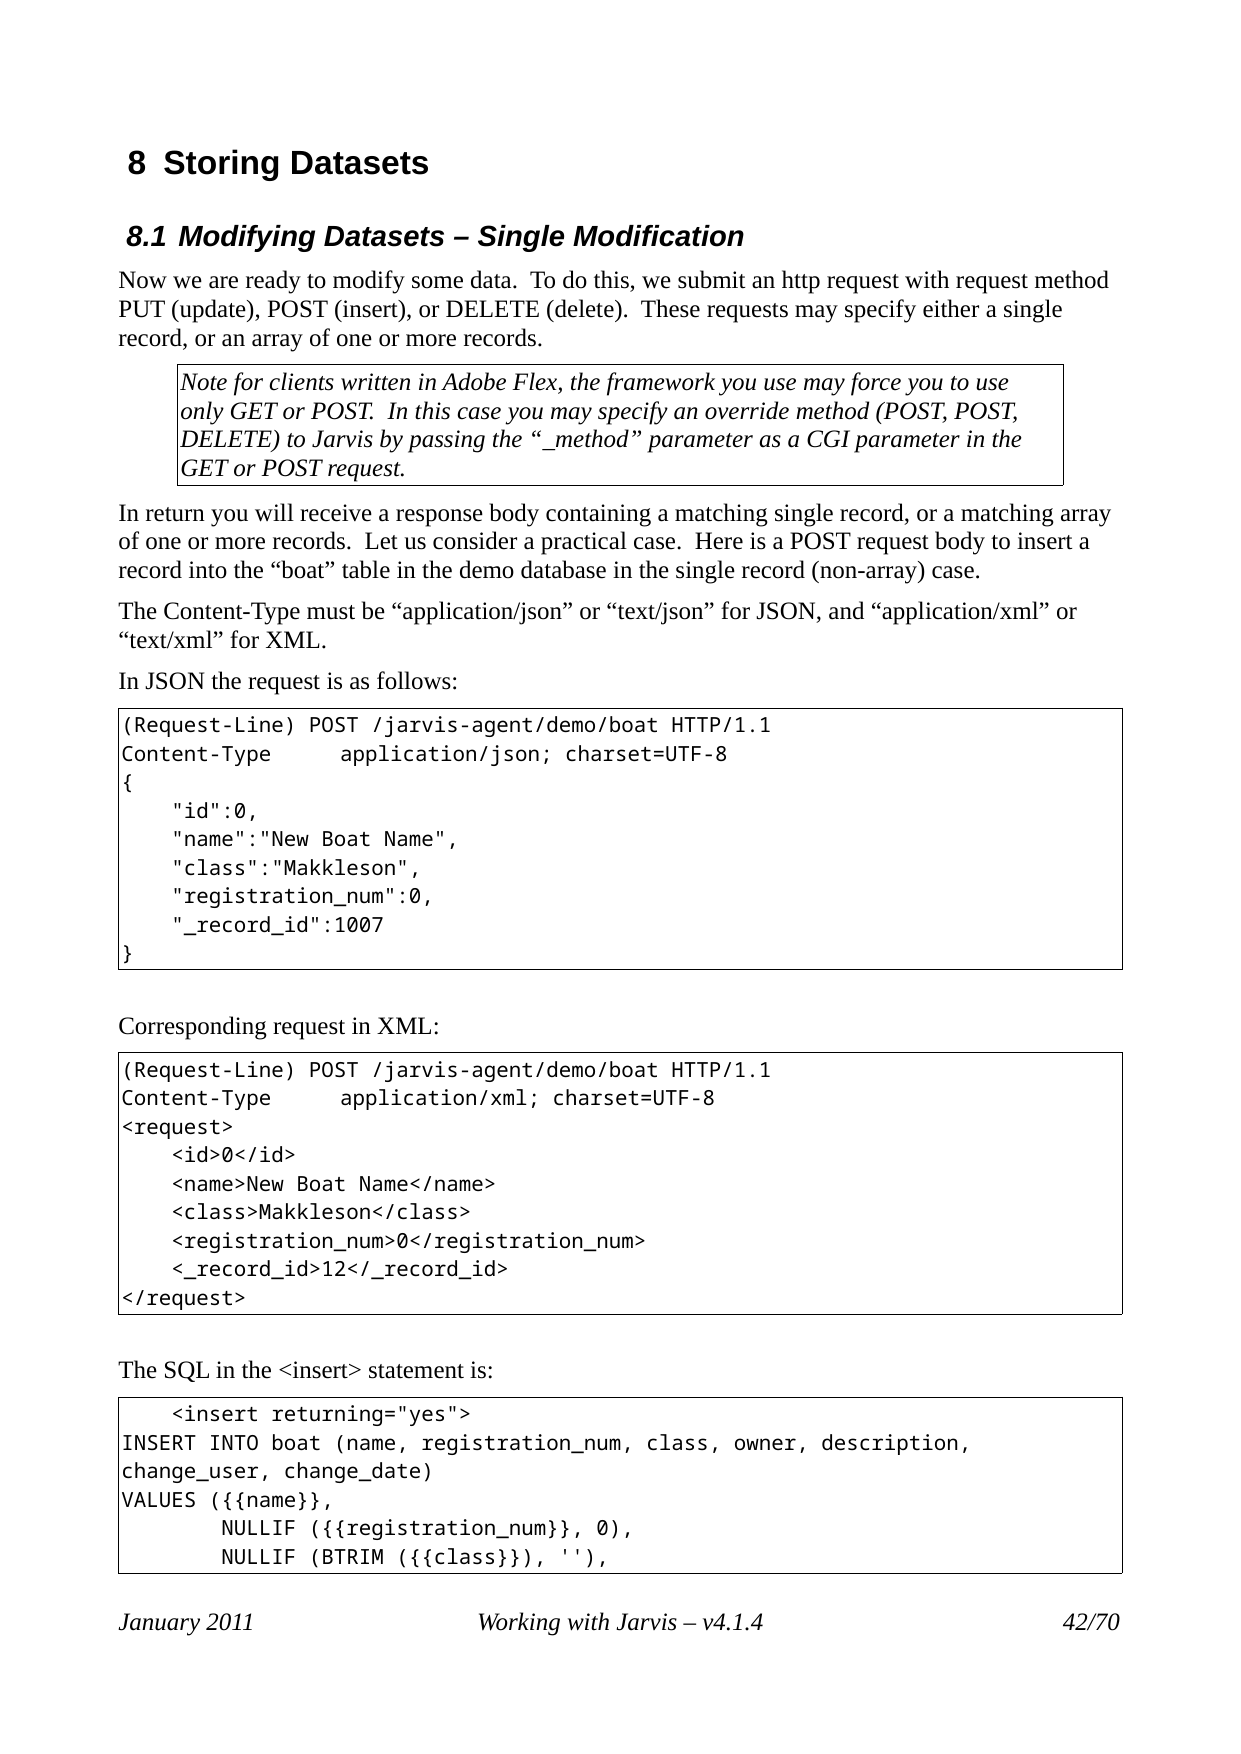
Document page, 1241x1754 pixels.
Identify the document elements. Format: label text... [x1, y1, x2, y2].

text Content-Type application/json; charset=UTF-8 [119, 736, 1122, 764]
text VALUES ({{name}}, [119, 1482, 1122, 1510]
text In return you will receive a response body containing a matching single record, or a matching array of one or more records. Let us consider a practical case. Here is a POST request body to insert a record into the “boat” table in the demo database in the single record (non-array) case. [118, 498, 1122, 584]
text <request> [119, 1109, 1122, 1137]
text <name>New Boat Name</name> [119, 1166, 1122, 1194]
subtitle Modifying Datasets – Single Modification [118, 219, 1122, 253]
text <registration_num>0</registration_num> [119, 1223, 1122, 1251]
subtitle Storing Datasets [118, 143, 1122, 182]
text Note for clients written in Adobe Flex, the framework you use may force you to use only GET or POST. In this case you may specify an override method (POST, POST, DELETE) to Jarvis by passing the “_method” parameter as a CGI parameter in the GET or POST request. [178, 365, 1063, 485]
text In JSON the request is as follows: [118, 666, 1122, 695]
text Content-Type application/xml; charset=UTF-8 [119, 1081, 1122, 1109]
text "class":"Makkleson", [119, 850, 1122, 878]
text "id":0, [119, 793, 1122, 821]
text { [119, 764, 1122, 793]
text NULLIF (BTRIM ({{class}}), ''), [119, 1539, 1122, 1573]
text <insert returning="yes"> [119, 1398, 1122, 1425]
text The Content-Type must be “application/json” or “text/json” for JSON, and “application/xml” or “text/xml” for XML. [118, 596, 1122, 654]
text Now we are ready to modify some data. To do this, we submit an http request with request method PUT (update), POST (insert), or DELETE (delete). These requests may specify either a single record, or an array of one or more records. [118, 265, 1122, 352]
text <_record_id>12</_record_id> [119, 1251, 1122, 1279]
text (Request-Line) POST /jarvis-agent/demo/boat HTTP/1.1 [119, 1053, 1122, 1081]
text "registration_num":0, "_record_id":1007 } [119, 878, 1122, 969]
text "name":"New Boat Name", [119, 821, 1122, 850]
text NULLIF ({{registration_num}}, 0), [119, 1510, 1122, 1539]
text (Request-Line) POST /jarvis-agent/demo/boat HTTP/1.1 [119, 709, 1122, 736]
text <id>0</id> [119, 1137, 1122, 1166]
text INSERT INTO boat (name, registration_num, class, owner, description, change_user, change_date) [119, 1425, 1122, 1482]
text </request> [119, 1279, 1122, 1314]
text The SQL in the <insert> statement is: [118, 1355, 1122, 1384]
text Corresponding request in XML: [118, 1011, 1122, 1039]
text <class>Makkleson</class> [119, 1194, 1122, 1223]
